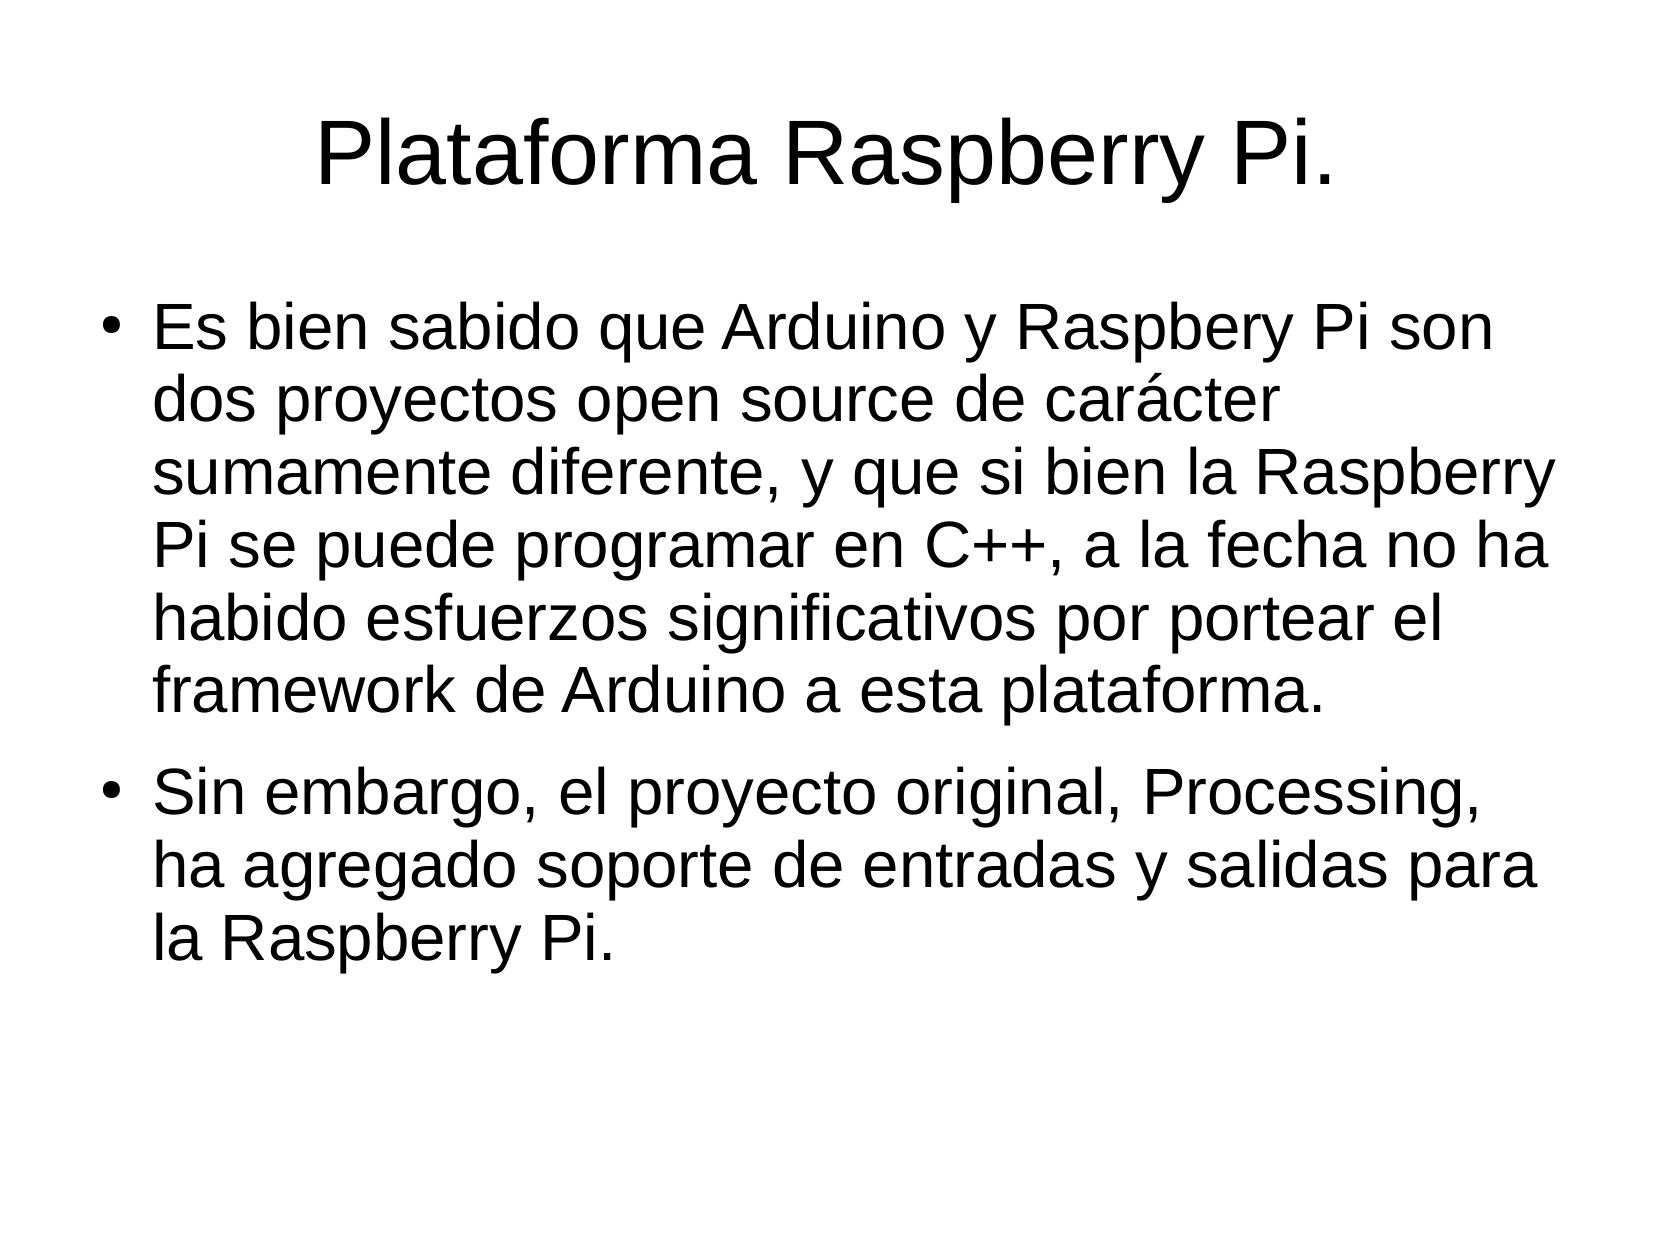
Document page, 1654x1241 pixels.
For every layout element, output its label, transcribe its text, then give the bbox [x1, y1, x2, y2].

title Plataforma Raspberry Pi. [82, 49, 1571, 257]
list Es bien sabido que Arduino y Raspbery Pi son dos proyectos open source de carácter sumamente diferente, y que si bien la Raspberry Pi se puede programar en C++, a la fecha no ha habido esfuerzos significativos por portear el framework de Arduino a esta plataforma. Sin embargo, el proyecto original, Processing, ha agregado soporte de entradas y salidas para la Raspberry Pi. [82, 290, 1571, 1010]
